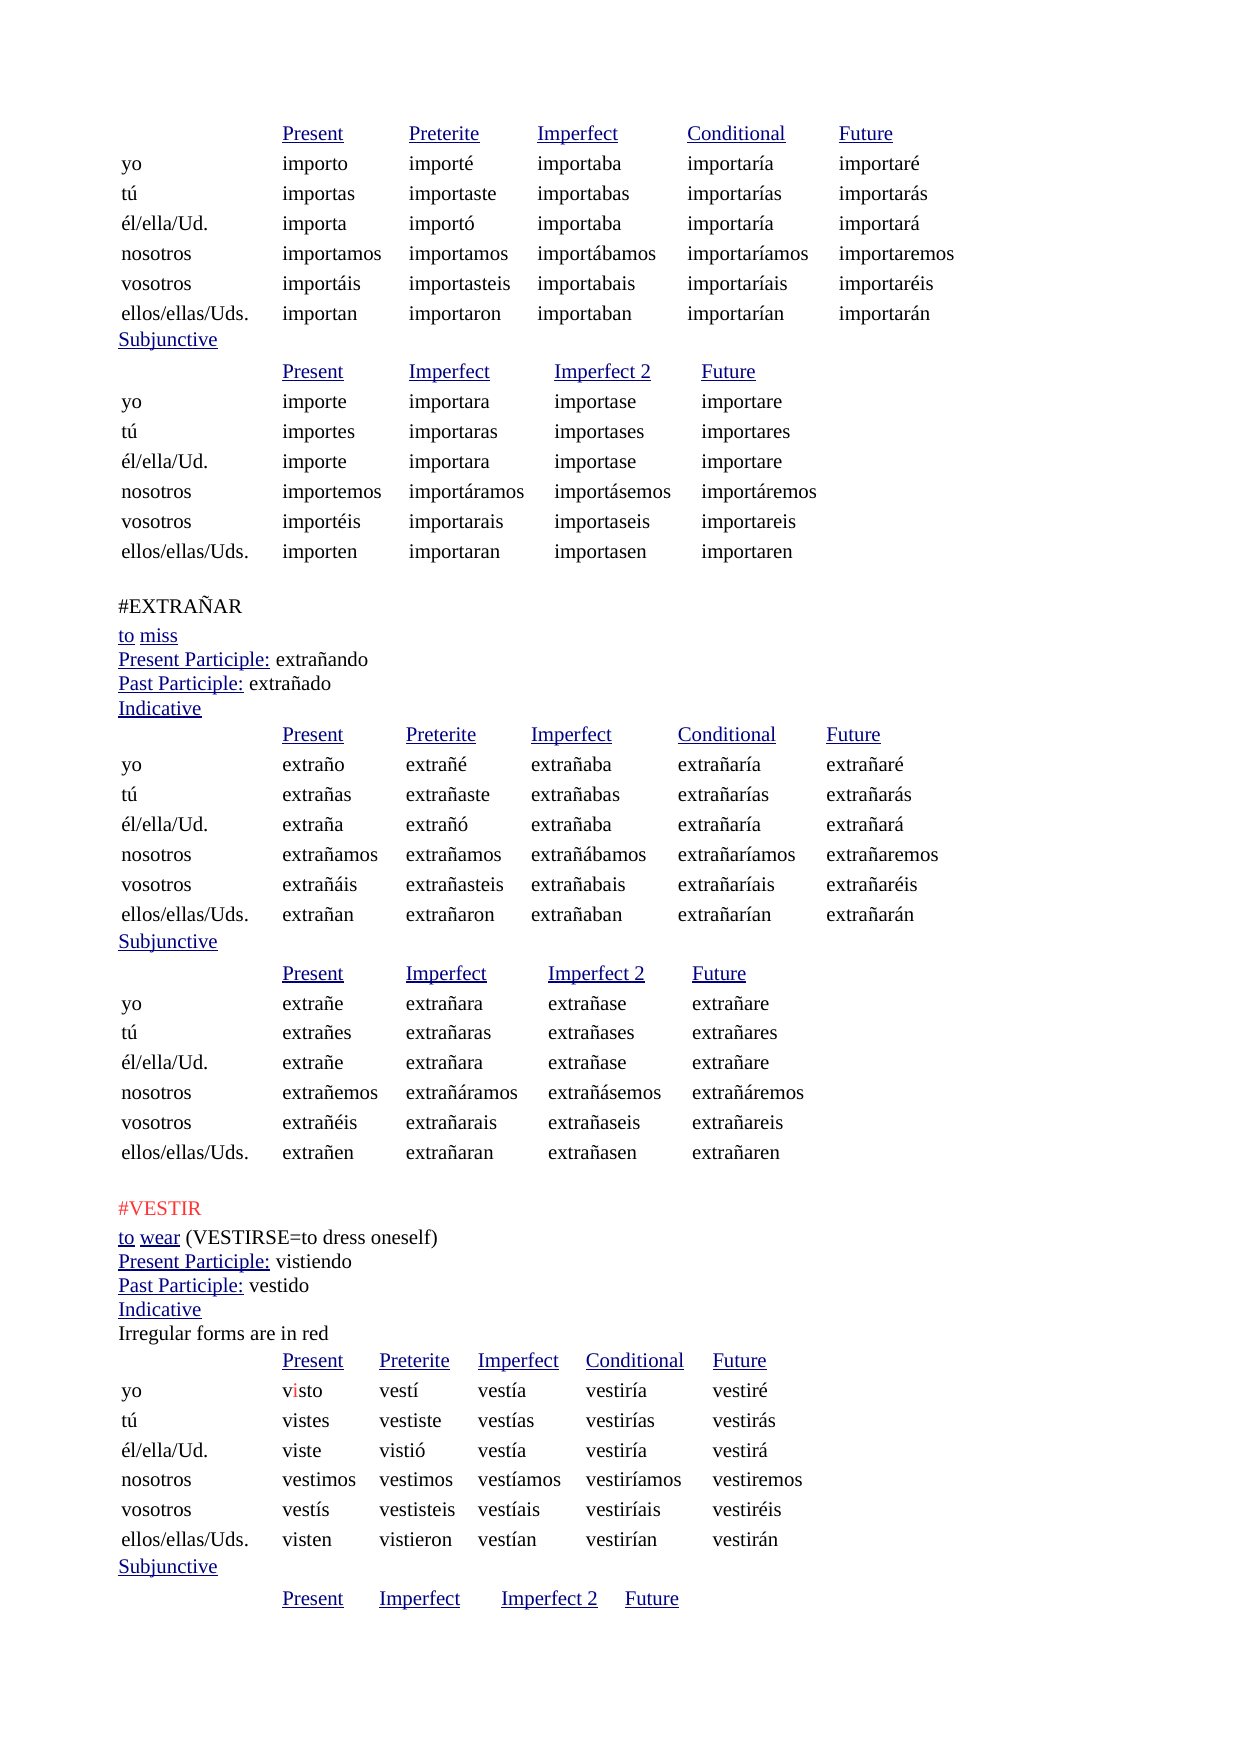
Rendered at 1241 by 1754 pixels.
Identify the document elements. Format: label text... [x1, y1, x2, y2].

table_cell vestiré [709, 1375, 830, 1405]
table_cell visten [279, 1524, 376, 1554]
table_header Imperfect [528, 720, 675, 749]
table_cell extrañaran [403, 1137, 545, 1167]
table_cell importaba [534, 208, 684, 238]
table_header Imperfect 2 [545, 958, 689, 987]
table_header [118, 118, 279, 148]
table_header Imperfect 2 [551, 356, 698, 386]
table_cell tú [118, 779, 279, 809]
table_cell extrañábamos [528, 839, 675, 869]
table_cell importe [279, 446, 406, 476]
table_cell viste [279, 1435, 376, 1464]
table_cell extrañara [403, 1047, 545, 1077]
table_cell vestiría [583, 1375, 709, 1405]
table_cell importábamos [534, 238, 684, 268]
table_cell importamos [279, 238, 406, 268]
table_cell vestía [475, 1375, 583, 1405]
table_header Present [279, 958, 403, 987]
table_cell importaréis [836, 268, 986, 297]
table_cell yo [118, 988, 279, 1017]
table_cell importas [279, 178, 406, 208]
table_cell importásemos [551, 476, 698, 506]
table_cell importase [551, 446, 698, 476]
table_cell extrañásemos [545, 1077, 689, 1107]
table_cell importare [698, 386, 848, 416]
table_cell extrañaríamos [675, 839, 823, 869]
table_cell yo [118, 749, 279, 779]
table_cell extrañaremos [823, 839, 970, 869]
table_header Present [279, 720, 403, 749]
table_cell vestiríamos [583, 1465, 709, 1494]
table_cell extrañe [279, 1047, 403, 1077]
table_cell vestirían [583, 1524, 709, 1554]
table_cell vestí [376, 1375, 475, 1405]
table_cell extrañarías [675, 779, 823, 809]
table_cell extrañamos [403, 839, 528, 869]
table_cell él/ella/Ud. [118, 446, 279, 476]
table_cell extrañáramos [403, 1077, 545, 1107]
table_cell tú [118, 178, 279, 208]
table_cell visto [279, 1375, 376, 1405]
table_cell importes [279, 416, 406, 446]
table_cell importarían [684, 298, 836, 327]
table_cell extrañemos [279, 1077, 403, 1107]
table_cell ellos/ellas/Uds. [118, 1137, 279, 1167]
table_cell importó [406, 208, 534, 238]
table_cell importarais [406, 506, 551, 536]
table_cell importaba [534, 148, 684, 178]
table_header Present [279, 356, 406, 386]
table_cell tú [118, 1018, 279, 1047]
table_cell importaría [684, 208, 836, 238]
table_cell ellos/ellas/Uds. [118, 536, 279, 566]
table_cell importamos [406, 238, 534, 268]
table_cell extrañaría [675, 809, 823, 839]
table_cell extrañareis [689, 1107, 836, 1137]
table_cell importaste [406, 178, 534, 208]
text Present Participle: vistiendo [118, 1249, 1122, 1273]
table_cell vosotros [118, 268, 279, 297]
table_header Preterite [376, 1345, 475, 1375]
table_cell importaron [406, 298, 534, 327]
table_cell extrañó [403, 809, 528, 839]
table_cell vestías [475, 1405, 583, 1434]
text Subjunctive [118, 929, 1122, 953]
table_cell importarías [684, 178, 836, 208]
table_cell nosotros [118, 1465, 279, 1494]
table_cell vistieron [376, 1524, 475, 1554]
table_cell extrañabais [528, 869, 675, 899]
table_cell extrañare [689, 988, 836, 1017]
table_cell importara [406, 446, 551, 476]
table_cell importarás [836, 178, 986, 208]
table_cell extrañares [689, 1018, 836, 1047]
table_header [118, 1345, 279, 1375]
table_cell importaran [406, 536, 551, 566]
table_cell extrañáremos [689, 1077, 836, 1107]
table_cell vestirán [709, 1524, 830, 1554]
table_header Imperfect [475, 1345, 583, 1375]
table_cell extrañarais [403, 1107, 545, 1137]
table_cell extrañaba [528, 809, 675, 839]
table_cell él/ella/Ud. [118, 1435, 279, 1464]
table_header Future [698, 356, 848, 386]
table_cell extrañasen [545, 1137, 689, 1167]
table_cell extrañaría [675, 749, 823, 779]
table_cell vestimos [376, 1465, 475, 1494]
table_cell extrañaron [403, 899, 528, 929]
table_cell vestimos [279, 1465, 376, 1494]
text #VESTIR [118, 1196, 1122, 1220]
table_cell vestiría [583, 1435, 709, 1464]
table_header Conditional [684, 118, 836, 148]
table_header Preterite [406, 118, 534, 148]
table_cell importaremos [836, 238, 986, 268]
table_cell importare [698, 446, 848, 476]
table_cell extrañaréis [823, 869, 970, 899]
table_cell extrañe [279, 988, 403, 1017]
table_cell importaseis [551, 506, 698, 536]
table_cell vestisteis [376, 1494, 475, 1524]
table_header Imperfect [403, 958, 545, 987]
table_cell importaré [836, 148, 986, 178]
table_cell importaríais [684, 268, 836, 297]
table_cell extrañas [279, 779, 403, 809]
table_cell ellos/ellas/Uds. [118, 899, 279, 929]
table_header [118, 720, 279, 749]
table_cell vestíais [475, 1494, 583, 1524]
table_cell extraña [279, 809, 403, 839]
table_header Future [622, 1583, 748, 1613]
table_cell importaríamos [684, 238, 836, 268]
table_header Present [279, 1345, 376, 1375]
table_cell importan [279, 298, 406, 327]
table_cell importaría [684, 148, 836, 178]
text to miss [118, 623, 1122, 647]
table_cell extrañaba [528, 749, 675, 779]
table_header Conditional [583, 1345, 709, 1375]
table_cell vestiríais [583, 1494, 709, 1524]
table_cell extrañase [545, 1047, 689, 1077]
table_cell importáis [279, 268, 406, 297]
table_cell vestirías [583, 1405, 709, 1434]
table_header Conditional [675, 720, 823, 749]
table_cell extrañará [823, 809, 970, 839]
table_cell extrañara [403, 988, 545, 1017]
table_cell importará [836, 208, 986, 238]
table_cell extrañases [545, 1018, 689, 1047]
table_header Present [279, 118, 406, 148]
table_cell extrañaras [403, 1018, 545, 1047]
table_cell extrañaríais [675, 869, 823, 899]
text #EXTRAÑAR [118, 594, 1122, 618]
table_cell tú [118, 416, 279, 446]
table_cell vestís [279, 1494, 376, 1524]
table_cell vosotros [118, 1107, 279, 1137]
table_cell extrañaren [689, 1137, 836, 1167]
table_header Future [823, 720, 970, 749]
table_cell extrañé [403, 749, 528, 779]
table_cell vestiréis [709, 1494, 830, 1524]
table_cell extrañaban [528, 899, 675, 929]
table_header Present [279, 1583, 376, 1613]
table_cell importasen [551, 536, 698, 566]
table_cell importares [698, 416, 848, 446]
table_cell vosotros [118, 506, 279, 536]
table_header [118, 958, 279, 987]
table_header Preterite [403, 720, 528, 749]
table_cell importareis [698, 506, 848, 536]
table_cell importaras [406, 416, 551, 446]
table_cell tú [118, 1405, 279, 1434]
table_cell importen [279, 536, 406, 566]
table_cell yo [118, 1375, 279, 1405]
table_cell extrañaseis [545, 1107, 689, 1137]
table_header Imperfect [534, 118, 684, 148]
table_header Imperfect [376, 1583, 498, 1613]
table_cell importasteis [406, 268, 534, 297]
table_cell importase [551, 386, 698, 416]
table_cell extrañasteis [403, 869, 528, 899]
table_cell importé [406, 148, 534, 178]
table_cell vestían [475, 1524, 583, 1554]
table_cell ellos/ellas/Uds. [118, 1524, 279, 1554]
table_cell nosotros [118, 839, 279, 869]
table_cell extrañaste [403, 779, 528, 809]
text Past Participle: extrañado [118, 671, 1122, 695]
table_cell extrañan [279, 899, 403, 929]
table_cell extrañarán [823, 899, 970, 929]
table_cell importases [551, 416, 698, 446]
table_cell vestirás [709, 1405, 830, 1434]
table_cell importa [279, 208, 406, 238]
table_cell importaban [534, 298, 684, 327]
table_cell importo [279, 148, 406, 178]
table_cell extrañen [279, 1137, 403, 1167]
text Indicative [118, 695, 1122, 719]
table_cell extrañes [279, 1018, 403, 1047]
table_cell importabas [534, 178, 684, 208]
table_cell vestía [475, 1435, 583, 1464]
text Past Participle: vestido [118, 1273, 1122, 1297]
table_cell extrañaré [823, 749, 970, 779]
text Subjunctive [118, 327, 1122, 351]
table_cell él/ella/Ud. [118, 208, 279, 238]
table_cell él/ella/Ud. [118, 809, 279, 839]
table_cell vistes [279, 1405, 376, 1434]
table_cell vosotros [118, 869, 279, 899]
table_cell extrañase [545, 988, 689, 1017]
table_cell extrañáis [279, 869, 403, 899]
table_cell importéis [279, 506, 406, 536]
table_cell nosotros [118, 476, 279, 506]
table_header Future [709, 1345, 830, 1375]
table_cell importara [406, 386, 551, 416]
table_cell extrañabas [528, 779, 675, 809]
table_cell vestíamos [475, 1465, 583, 1494]
table_header Imperfect 2 [498, 1583, 622, 1613]
table_cell importaren [698, 536, 848, 566]
table_header Future [836, 118, 986, 148]
table_cell importe [279, 386, 406, 416]
table_header [118, 356, 279, 386]
table_header Future [689, 958, 836, 987]
table_cell importáremos [698, 476, 848, 506]
table_cell vestiremos [709, 1465, 830, 1494]
text Indicative [118, 1297, 1122, 1321]
table_cell extrañarían [675, 899, 823, 929]
text Irregular forms are in red [118, 1321, 1122, 1345]
table_cell vestiste [376, 1405, 475, 1434]
table_cell importabais [534, 268, 684, 297]
table_cell nosotros [118, 1077, 279, 1107]
table_cell él/ella/Ud. [118, 1047, 279, 1077]
table_cell vosotros [118, 1494, 279, 1524]
table_cell extrañamos [279, 839, 403, 869]
table_cell importáramos [406, 476, 551, 506]
table_cell yo [118, 386, 279, 416]
table_cell extraño [279, 749, 403, 779]
table_cell extrañarás [823, 779, 970, 809]
text to wear (VESTIRSE=to dress oneself) [118, 1224, 1122, 1249]
table_cell ellos/ellas/Uds. [118, 298, 279, 327]
table_cell importemos [279, 476, 406, 506]
text Present Participle: extrañando [118, 647, 1122, 671]
table_cell nosotros [118, 238, 279, 268]
table_cell yo [118, 148, 279, 178]
table_header [118, 1583, 279, 1613]
table_cell vestirá [709, 1435, 830, 1464]
table_cell vistió [376, 1435, 475, 1464]
text Subjunctive [118, 1554, 1122, 1578]
table_cell extrañéis [279, 1107, 403, 1137]
table_header Imperfect [406, 356, 551, 386]
table_cell extrañare [689, 1047, 836, 1077]
table_cell importarán [836, 298, 986, 327]
